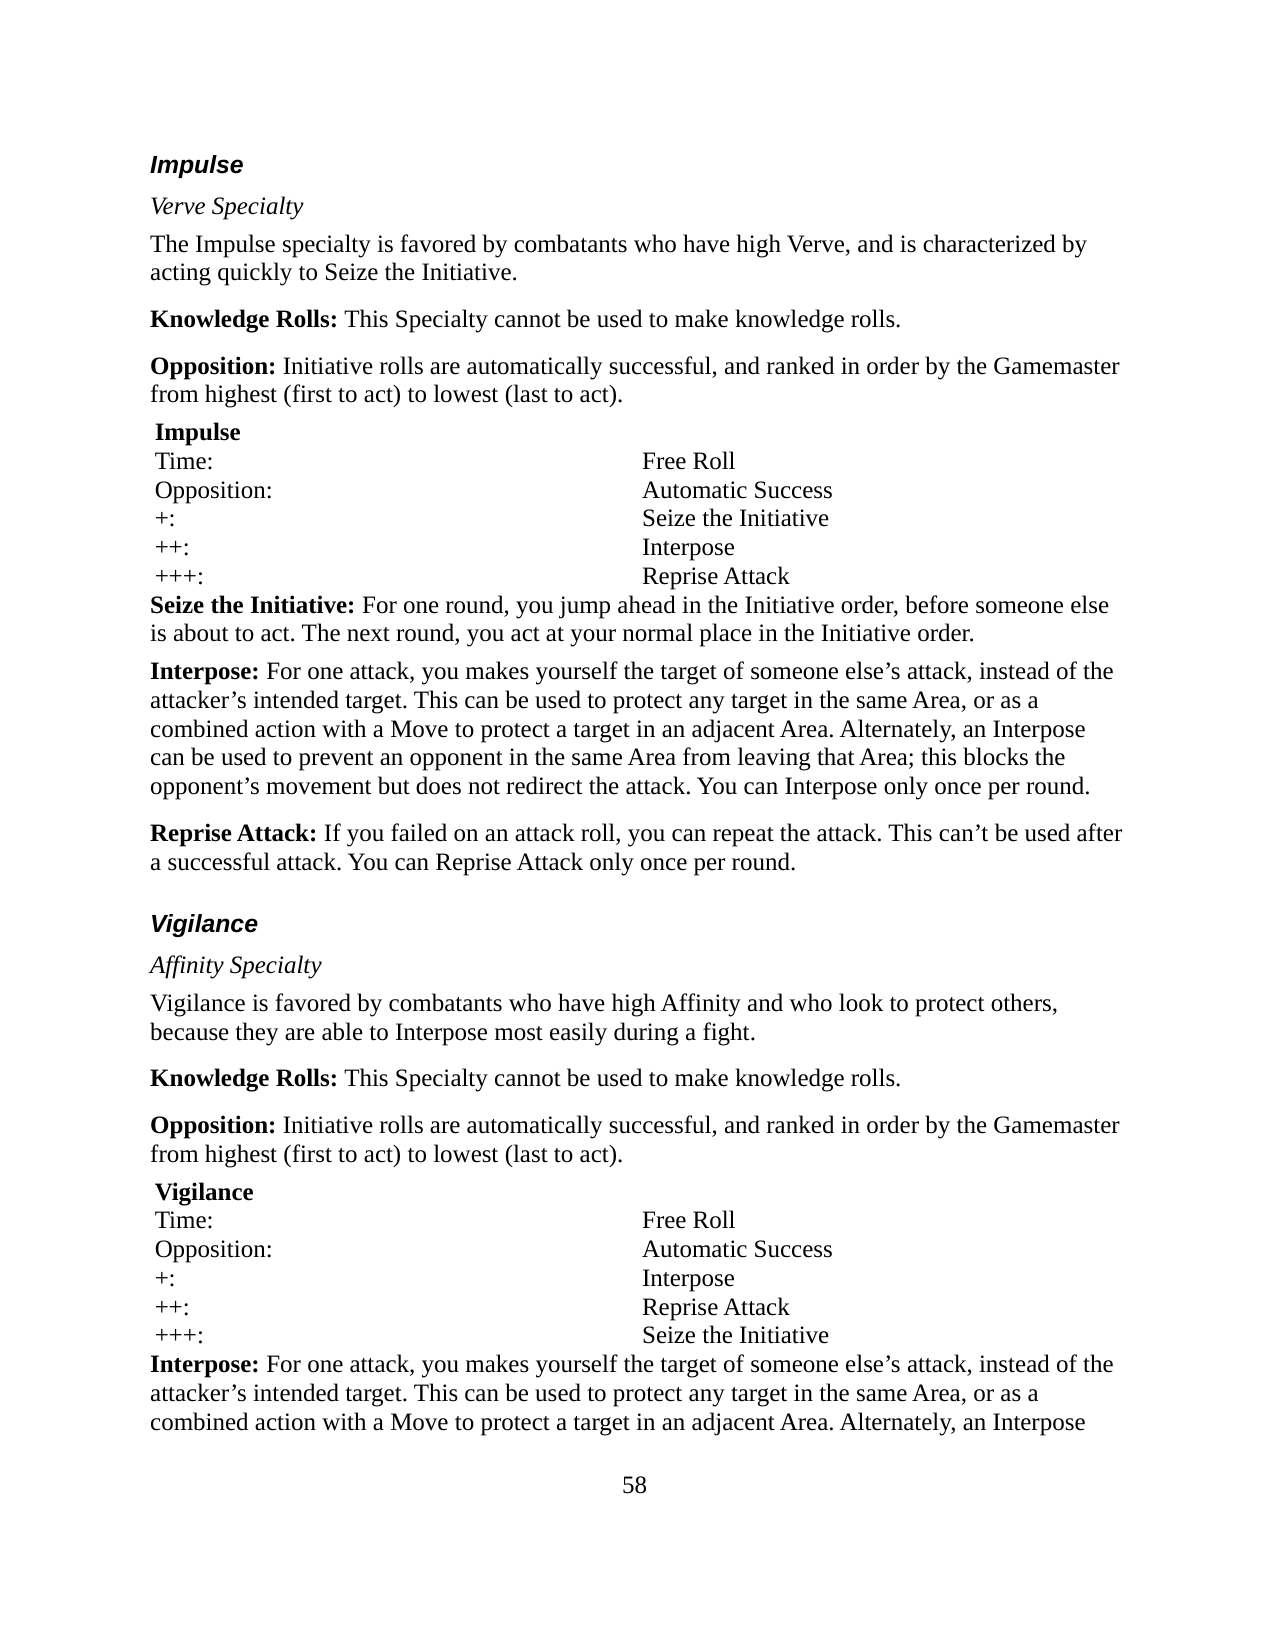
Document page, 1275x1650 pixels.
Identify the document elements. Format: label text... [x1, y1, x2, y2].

table_cell +: [150, 1263, 637, 1292]
text Opposition: Initiative rolls are automatically successful, and ranked in order by the Gamemaster from highest (first to act) to lowest (last to act). [150, 1110, 1125, 1168]
table_cell Seize the Initiative [638, 1320, 1125, 1349]
table_header [638, 417, 1125, 446]
text Verve Specialty [150, 191, 1125, 220]
table_cell Time: [150, 446, 637, 475]
text Seize the Initiative: For one round, you jump ahead in the Initiative order, before someone else is about to act. The next round, you act at your normal place in the Initiative order. [150, 590, 1125, 647]
text The Impulse specialty is favored by combatants who have high Verve, and is characterized by acting quickly to Seize the Initiative. [150, 229, 1125, 286]
text Knowledge Rolls: This Specialty cannot be used to make knowledge rolls. [150, 304, 1125, 333]
text Vigilance is favored by combatants who have high Affinity and who look to protect others, because they are able to Interpose most easily during a fight. [150, 988, 1125, 1046]
table_cell ++: [150, 1292, 637, 1320]
table_cell Opposition: [150, 475, 637, 503]
subtitle Impulse [150, 150, 1125, 178]
table_cell Reprise Attack [638, 1292, 1125, 1320]
table_header Vigilance [150, 1177, 637, 1205]
table_header Impulse [150, 417, 637, 446]
table_cell +: [150, 504, 637, 532]
table_cell Free Roll [638, 446, 1125, 475]
table_cell ++: [150, 532, 637, 561]
text Reprise Attack: If you failed on an attack roll, you can repeat the attack. This can’t be used after a successful attack. You can Reprise Attack only once per round. [150, 818, 1125, 875]
table_cell Reprise Attack [638, 561, 1125, 590]
table_cell Automatic Success [638, 1234, 1125, 1263]
subtitle Vigilance [150, 909, 1125, 938]
table_header [638, 1177, 1125, 1205]
table_cell Automatic Success [638, 475, 1125, 503]
text Knowledge Rolls: This Specialty cannot be used to make knowledge rolls. [150, 1063, 1125, 1092]
table_cell Free Roll [638, 1205, 1125, 1234]
table_cell Seize the Initiative [638, 504, 1125, 532]
text Affinity Specialty [150, 950, 1125, 979]
table_cell +++: [150, 1320, 637, 1349]
table_cell Interpose [638, 532, 1125, 561]
table_cell Time: [150, 1205, 637, 1234]
text Opposition: Initiative rolls are automatically successful, and ranked in order by the Gamemaster from highest (first to act) to lowest (last to act). [150, 351, 1125, 408]
text Interpose: For one attack, you makes yourself the target of someone else’s attack, instead of the attacker’s intended target. This can be used to protect any target in the same Area, or as a combined action with a Move to protect a target in an adjacent Area. Alternately, an Interpose [150, 1349, 1125, 1435]
table_cell Interpose [638, 1263, 1125, 1292]
text Interpose: For one attack, you makes yourself the target of someone else’s attack, instead of the attacker’s intended target. This can be used to protect any target in the same Area, or as a combined action with a Move to protect a target in an adjacent Area. Alternately, an Interpose can be used to prevent an opponent in the same Area from leaving that Area; this blocks the opponent’s movement but does not redirect the attack. You can Interpose only once per round. [150, 656, 1125, 800]
table_cell +++: [150, 561, 637, 590]
table_cell Opposition: [150, 1234, 637, 1263]
